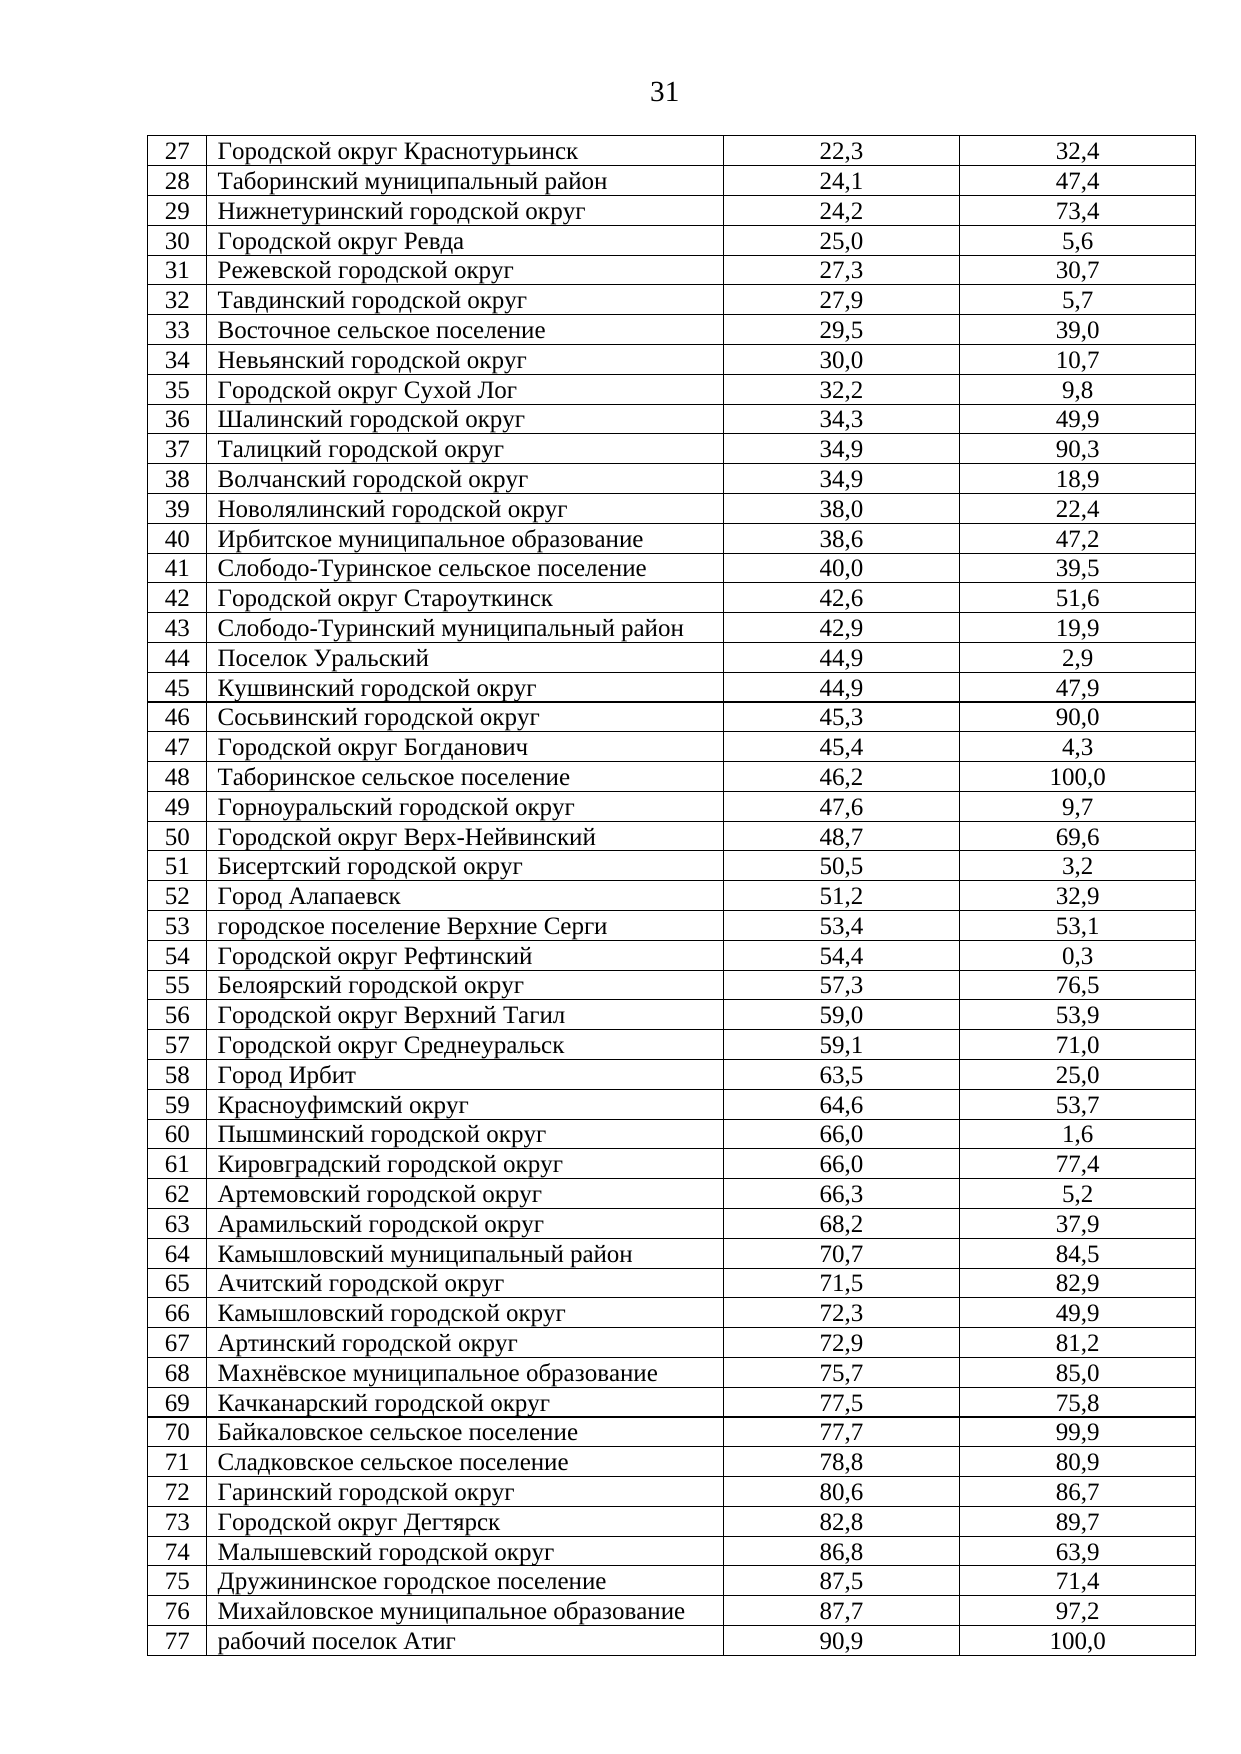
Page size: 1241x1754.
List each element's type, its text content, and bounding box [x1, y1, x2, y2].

table_cell Городской округ Рефтинский [207, 941, 723, 969]
table_cell Городской округ Ревда [207, 226, 723, 254]
table_cell 77 [148, 1626, 206, 1655]
table_cell 55 [148, 971, 206, 999]
table_cell 53,9 [960, 1000, 1195, 1029]
table_cell 58 [148, 1060, 206, 1089]
table_cell 10,7 [960, 345, 1195, 374]
table_cell Шалинский городской округ [207, 405, 723, 433]
table_cell 48 [148, 762, 206, 791]
table_cell 49,9 [960, 405, 1195, 433]
table_cell 51 [148, 851, 206, 880]
table_cell 4,3 [960, 732, 1195, 761]
table_cell Городской округ Верх-Нейвинский [207, 822, 723, 850]
table_cell Таборинское сельское поселение [207, 762, 723, 791]
table_cell 81,2 [960, 1328, 1195, 1357]
table_cell Городской округ Краснотурьинск [207, 136, 723, 165]
table_cell 85,0 [960, 1358, 1195, 1387]
table_cell 43 [148, 613, 206, 642]
table_cell 44 [148, 643, 206, 672]
table_cell 71,4 [960, 1566, 1195, 1595]
table_cell Поселок Уральский [207, 643, 723, 672]
table_cell 28 [148, 166, 206, 195]
table_cell 73 [148, 1507, 206, 1536]
table_cell 42 [148, 583, 206, 612]
table_cell 0,3 [960, 941, 1195, 969]
table_cell 71 [148, 1447, 206, 1476]
table_cell 67 [148, 1328, 206, 1357]
table_cell 31 [148, 256, 206, 284]
table_cell Красноуфимский округ [207, 1090, 723, 1118]
table_cell Городской округ Верхний Тагил [207, 1000, 723, 1029]
table_cell 86,7 [960, 1477, 1195, 1506]
table_cell 27,3 [724, 256, 959, 284]
table_cell 45,3 [724, 703, 959, 731]
table_cell 37,9 [960, 1209, 1195, 1238]
table_cell 82,8 [724, 1507, 959, 1536]
table_cell Талицкий городской округ [207, 434, 723, 463]
table_cell Кушвинский городской округ [207, 673, 723, 701]
table_cell 100,0 [960, 1626, 1195, 1655]
table_cell 47,2 [960, 524, 1195, 552]
table_cell 89,7 [960, 1507, 1195, 1536]
table_cell 66,3 [724, 1179, 959, 1208]
table_cell 51,6 [960, 583, 1195, 612]
table_cell 68 [148, 1358, 206, 1387]
table_cell 29 [148, 196, 206, 225]
table_cell 49,9 [960, 1298, 1195, 1327]
table_cell Ирбитское муниципальное образование [207, 524, 723, 552]
table_cell 3,2 [960, 851, 1195, 880]
table_cell 47,4 [960, 166, 1195, 195]
table_cell Гаринский городской округ [207, 1477, 723, 1506]
table_cell 87,7 [724, 1596, 959, 1625]
table_cell 64 [148, 1239, 206, 1267]
table_cell 39,5 [960, 554, 1195, 582]
table_cell 34,9 [724, 434, 959, 463]
table_cell Нижнетуринский городской округ [207, 196, 723, 225]
table_cell 66,0 [724, 1149, 959, 1178]
table_cell 25,0 [960, 1060, 1195, 1089]
table_cell 61 [148, 1149, 206, 1178]
table_cell 45 [148, 673, 206, 701]
table_cell городское поселение Верхние Серги [207, 911, 723, 940]
table_cell 37 [148, 434, 206, 463]
table_cell Артинский городской округ [207, 1328, 723, 1357]
table_cell 80,9 [960, 1447, 1195, 1476]
table_cell 53,4 [724, 911, 959, 940]
table_cell Режевской городской округ [207, 256, 723, 284]
table_cell Город Ирбит [207, 1060, 723, 1089]
table_cell 71,0 [960, 1030, 1195, 1059]
table_cell 76,5 [960, 971, 1195, 999]
table_cell 77,4 [960, 1149, 1195, 1178]
table_cell Михайловское муниципальное образование [207, 1596, 723, 1625]
table_cell 59,1 [724, 1030, 959, 1059]
table_cell рабочий поселок Атиг [207, 1626, 723, 1655]
table_cell 62 [148, 1179, 206, 1208]
table_cell 22,4 [960, 494, 1195, 523]
table_cell Камышловский городской округ [207, 1298, 723, 1327]
table_cell 42,6 [724, 583, 959, 612]
table_cell 74 [148, 1537, 206, 1565]
table_cell 73,4 [960, 196, 1195, 225]
table_cell 18,9 [960, 464, 1195, 493]
table_cell 1,6 [960, 1120, 1195, 1148]
table_cell 52 [148, 881, 206, 910]
table_cell 25,0 [724, 226, 959, 254]
table_cell Невьянский городской округ [207, 345, 723, 374]
table_cell Кировградский городской округ [207, 1149, 723, 1178]
table_cell Пышминский городской округ [207, 1120, 723, 1148]
table_cell Новолялинский городской округ [207, 494, 723, 523]
table_cell 54 [148, 941, 206, 969]
table_cell Дружининское городское поселение [207, 1566, 723, 1595]
table_cell 42,9 [724, 613, 959, 642]
table_cell 60 [148, 1120, 206, 1148]
table_cell 97,2 [960, 1596, 1195, 1625]
table_cell 69 [148, 1388, 206, 1416]
table_cell 87,5 [724, 1566, 959, 1595]
table_cell Восточное сельское поселение [207, 315, 723, 344]
table_cell 72 [148, 1477, 206, 1506]
table_cell 90,9 [724, 1626, 959, 1655]
table_cell 40,0 [724, 554, 959, 582]
table_cell 57,3 [724, 971, 959, 999]
table_cell 32 [148, 285, 206, 314]
table_cell Сладковское сельское поселение [207, 1447, 723, 1476]
table_cell 63,9 [960, 1537, 1195, 1565]
table_cell 24,2 [724, 196, 959, 225]
table_cell 63 [148, 1209, 206, 1238]
table_cell 68,2 [724, 1209, 959, 1238]
table_cell 65 [148, 1269, 206, 1297]
table_cell 38,6 [724, 524, 959, 552]
table_cell 40 [148, 524, 206, 552]
table_cell 53,1 [960, 911, 1195, 940]
table_cell Тавдинский городской округ [207, 285, 723, 314]
table_cell 39,0 [960, 315, 1195, 344]
table_cell 47 [148, 732, 206, 761]
table_cell Ачитский городской округ [207, 1269, 723, 1297]
table_cell 24,1 [724, 166, 959, 195]
table_cell 72,9 [724, 1328, 959, 1357]
table_cell 39 [148, 494, 206, 523]
table_cell 2,9 [960, 643, 1195, 672]
table_cell Махнёвское муниципальное образование [207, 1358, 723, 1387]
table_cell Слободо-Туринский муниципальный район [207, 613, 723, 642]
table_cell Малышевский городской округ [207, 1537, 723, 1565]
table_cell 9,7 [960, 792, 1195, 821]
table_cell 53 [148, 911, 206, 940]
table_cell 44,9 [724, 673, 959, 701]
table_cell 75 [148, 1566, 206, 1595]
table_cell 66,0 [724, 1120, 959, 1148]
table_cell Бисертский городской округ [207, 851, 723, 880]
table_cell 72,3 [724, 1298, 959, 1327]
table_cell 30,7 [960, 256, 1195, 284]
table_cell 77,5 [724, 1388, 959, 1416]
table_cell 56 [148, 1000, 206, 1029]
table_cell 57 [148, 1030, 206, 1059]
table_cell 5,7 [960, 285, 1195, 314]
table_cell Качканарский городской округ [207, 1388, 723, 1416]
table_cell 49 [148, 792, 206, 821]
table_cell Сосьвинский городской округ [207, 703, 723, 731]
table_cell 78,8 [724, 1447, 959, 1476]
table_cell 19,9 [960, 613, 1195, 642]
table_cell 32,9 [960, 881, 1195, 910]
table_cell 75,7 [724, 1358, 959, 1387]
table_cell 75,8 [960, 1388, 1195, 1416]
table_cell 30 [148, 226, 206, 254]
table_cell 59,0 [724, 1000, 959, 1029]
table_cell 36 [148, 405, 206, 433]
table_cell 99,9 [960, 1418, 1195, 1446]
table_cell 100,0 [960, 762, 1195, 791]
table_cell Артемовский городской округ [207, 1179, 723, 1208]
table_cell 53,7 [960, 1090, 1195, 1118]
table_cell 70,7 [724, 1239, 959, 1267]
table_cell 33 [148, 315, 206, 344]
table_cell 51,2 [724, 881, 959, 910]
table_cell 32,4 [960, 136, 1195, 165]
table_cell Слободо-Туринское сельское поселение [207, 554, 723, 582]
table_cell Городской округ Среднеуральск [207, 1030, 723, 1059]
table_cell Волчанский городской округ [207, 464, 723, 493]
table_cell 50 [148, 822, 206, 850]
table_cell 9,8 [960, 375, 1195, 403]
table_cell 90,0 [960, 703, 1195, 731]
table_cell 27,9 [724, 285, 959, 314]
table_cell 64,6 [724, 1090, 959, 1118]
table_cell 5,2 [960, 1179, 1195, 1208]
table_cell 46 [148, 703, 206, 731]
table_cell 70 [148, 1418, 206, 1446]
table_cell 32,2 [724, 375, 959, 403]
table_cell 5,6 [960, 226, 1195, 254]
table_cell 27 [148, 136, 206, 165]
table_cell 54,4 [724, 941, 959, 969]
table_cell 34 [148, 345, 206, 374]
table_cell 66 [148, 1298, 206, 1327]
table_cell Город Алапаевск [207, 881, 723, 910]
table_cell Арамильский городской округ [207, 1209, 723, 1238]
table_cell 76 [148, 1596, 206, 1625]
table_cell 22,3 [724, 136, 959, 165]
table_cell 35 [148, 375, 206, 403]
table_cell Белоярский городской округ [207, 971, 723, 999]
table_cell 34,3 [724, 405, 959, 433]
table_cell 80,6 [724, 1477, 959, 1506]
table_cell 77,7 [724, 1418, 959, 1446]
table_cell 86,8 [724, 1537, 959, 1565]
table_cell 29,5 [724, 315, 959, 344]
table_cell 50,5 [724, 851, 959, 880]
table_cell 63,5 [724, 1060, 959, 1089]
table_cell Таборинский муниципальный район [207, 166, 723, 195]
table_cell 47,9 [960, 673, 1195, 701]
table_cell Городской округ Староуткинск [207, 583, 723, 612]
table_cell 82,9 [960, 1269, 1195, 1297]
table_cell 84,5 [960, 1239, 1195, 1267]
table_cell 69,6 [960, 822, 1195, 850]
table_cell Горноуральский городской округ [207, 792, 723, 821]
table_cell 59 [148, 1090, 206, 1118]
table_cell 30,0 [724, 345, 959, 374]
table_cell 47,6 [724, 792, 959, 821]
table_cell 46,2 [724, 762, 959, 791]
table_cell 71,5 [724, 1269, 959, 1297]
table_cell 38 [148, 464, 206, 493]
table_cell Камышловский муниципальный район [207, 1239, 723, 1267]
table_cell 41 [148, 554, 206, 582]
table_cell 34,9 [724, 464, 959, 493]
table_cell 44,9 [724, 643, 959, 672]
table_cell Городской округ Богданович [207, 732, 723, 761]
table_cell Городской округ Сухой Лог [207, 375, 723, 403]
table_cell Байкаловское сельское поселение [207, 1418, 723, 1446]
table_cell 38,0 [724, 494, 959, 523]
table_cell 48,7 [724, 822, 959, 850]
table_cell Городской округ Дегтярск [207, 1507, 723, 1536]
table_cell 45,4 [724, 732, 959, 761]
table_cell 90,3 [960, 434, 1195, 463]
